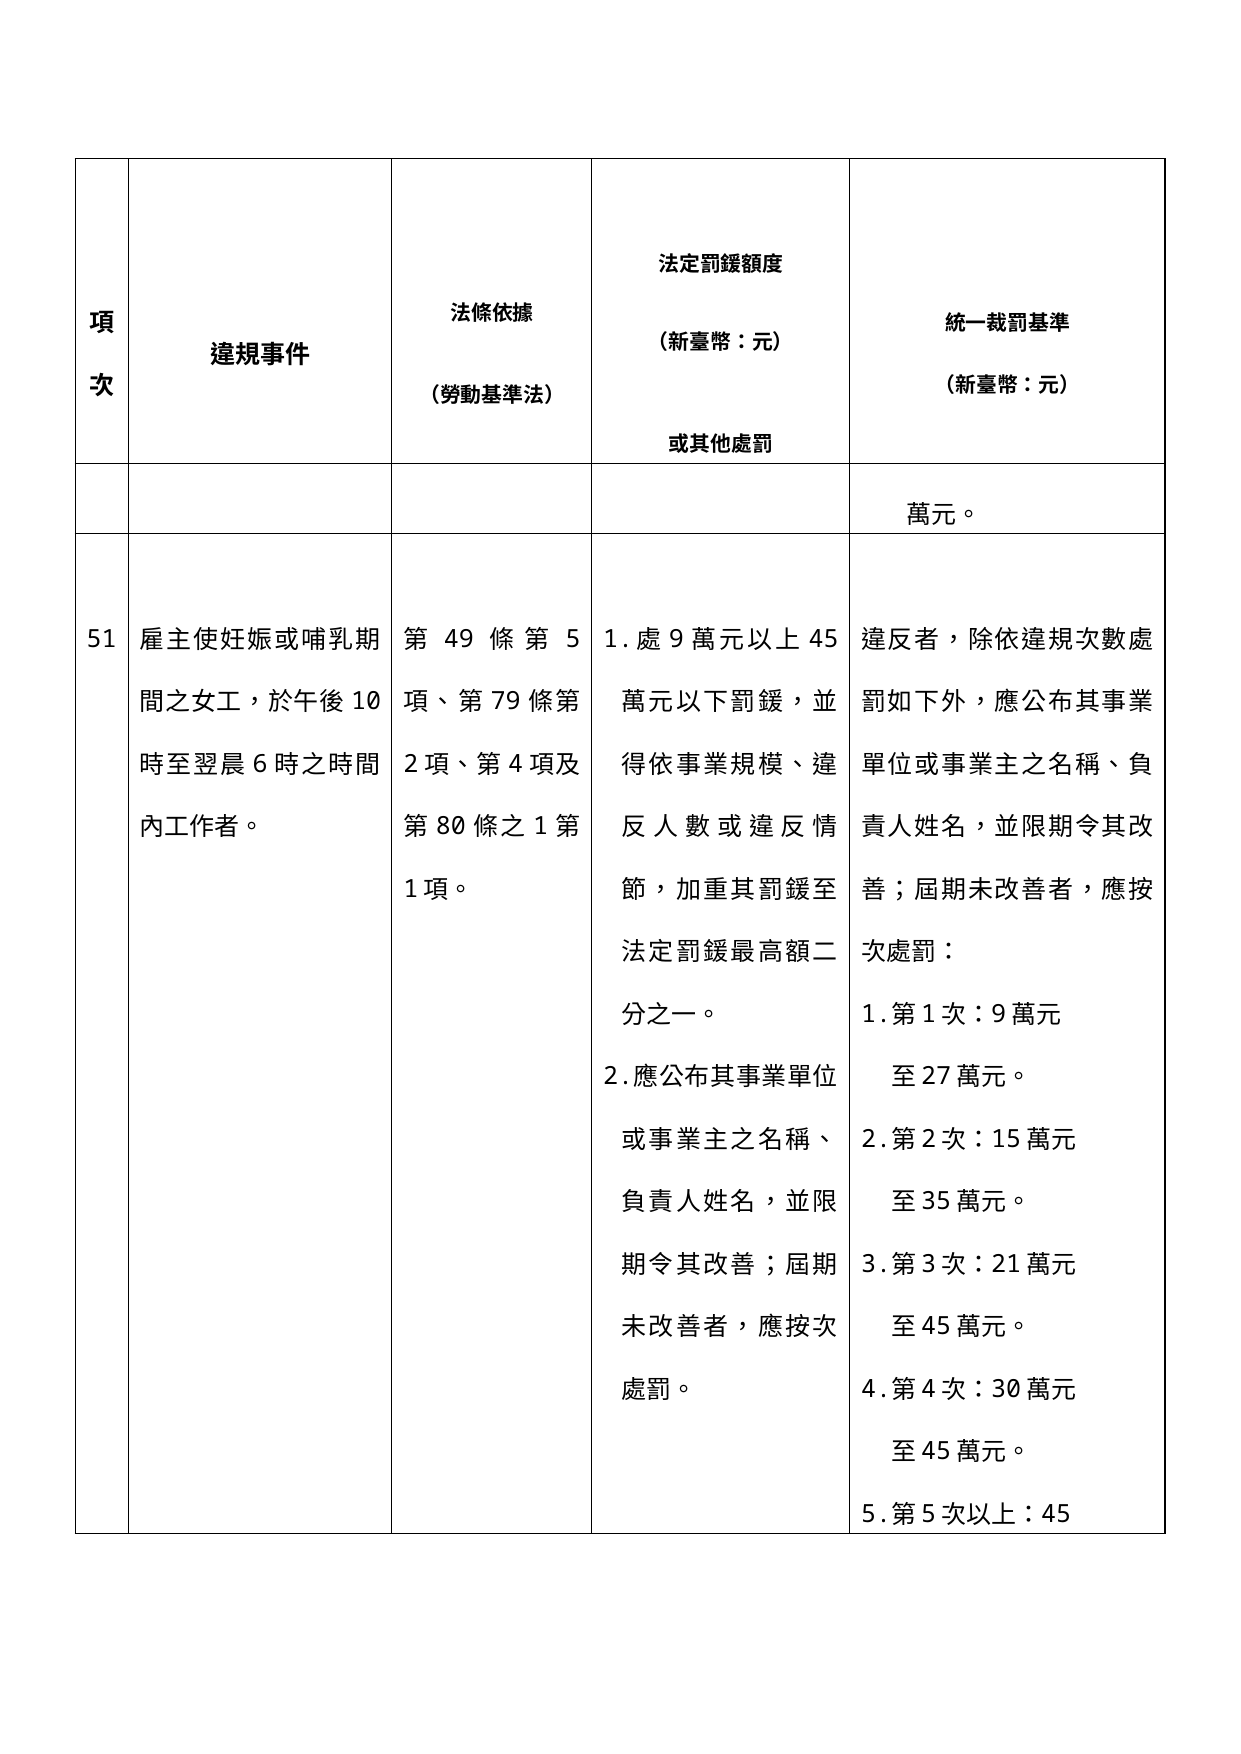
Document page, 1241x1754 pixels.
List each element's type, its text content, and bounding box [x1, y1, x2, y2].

table_header 項次 [76, 159, 128, 463]
table_header 法定罰鍰額度 （新臺幣：元） 或其他處罰 [592, 159, 849, 463]
table_cell [76, 464, 128, 533]
table_cell [129, 464, 391, 533]
table_header 統一裁罰基準 （新臺幣：元） [850, 159, 1164, 463]
table_cell 違反者，除依違規次數處罰如下外，應公布其事業單位或事業主之名稱、負責人姓名，並限期令其改善；屆期未改善者，應按次處罰： 1.第1次：9萬元 至27萬元。 2.第2次：15萬元 至35萬元。 3.第3次：21萬元 至45萬元。 4.第4次：30萬元 至45萬元。 5.第5次以上：45 [850, 534, 1164, 1533]
table_cell 第49條第5項、第79條第2項、第4項及第80條之1第1項。 [392, 534, 591, 1533]
table_cell [392, 464, 591, 533]
table_header 法條依據 （勞動基準法） [392, 159, 591, 463]
table_cell 萬元。 [850, 464, 1164, 533]
table_cell 雇主使妊娠或哺乳期間之女工，於午後10時至翌晨6時之時間內工作者。 [129, 534, 391, 1533]
table_header 違規事件 [129, 159, 391, 463]
table_cell 1.處9萬元以上45萬元以下罰鍰，並得依事業規模、違反人數或違反情節，加重其罰鍰至法定罰鍰最高額二分之一。 2.應公布其事業單位或事業主之名稱、負責人姓名，並限期令其改善；屆期未改善者，應按次處罰。 [592, 534, 849, 1533]
table_cell 51 [76, 534, 128, 1533]
table_cell [592, 464, 849, 533]
